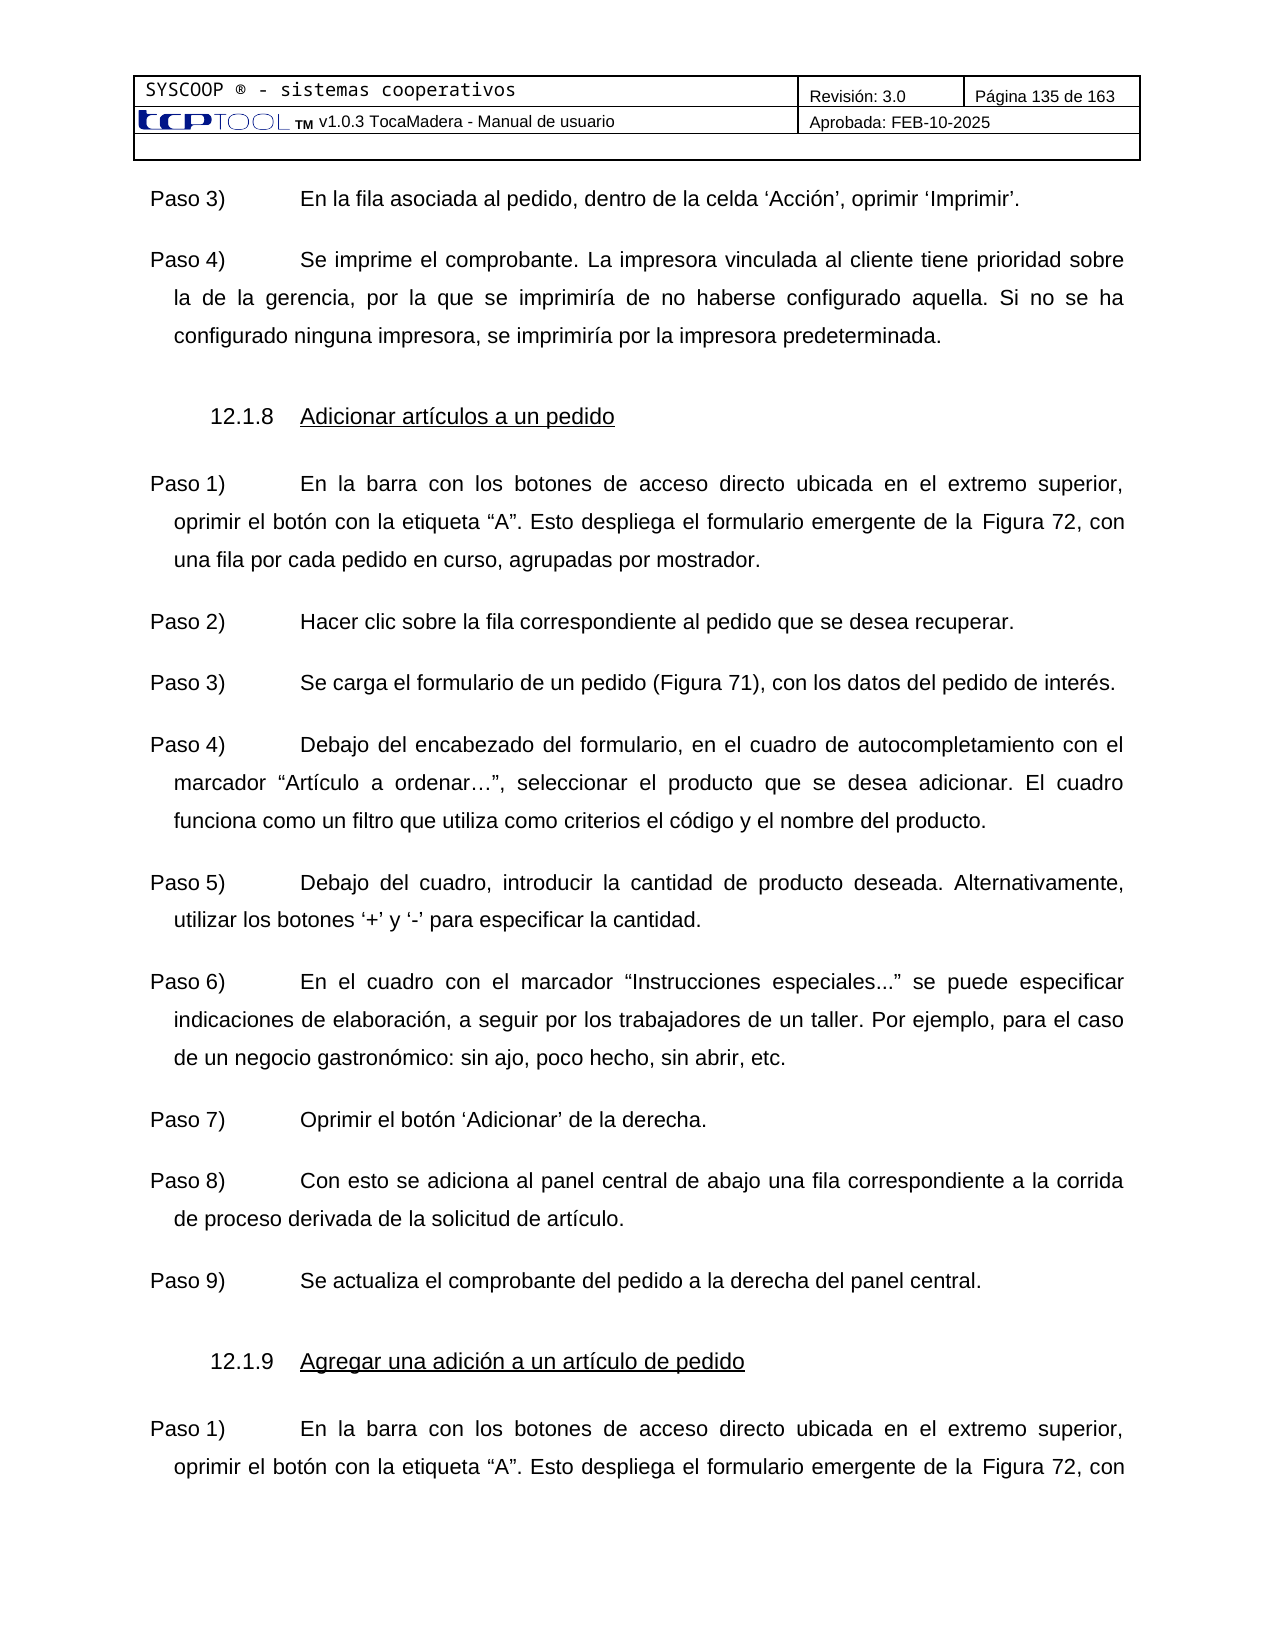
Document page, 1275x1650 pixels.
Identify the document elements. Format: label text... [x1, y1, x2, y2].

list Se carga el formulario de un pedido (Figura 71), con los datos del pedido de interés. [150, 670, 1125, 696]
subtitle Agregar una adición a un artículo de pedido [210, 1348, 1125, 1374]
list En la fila asociada al pedido, dentro de la celda ‘Acción’, oprimir ‘Imprimir’. [150, 186, 1125, 211]
list Se actualiza el comprobante del pedido a la derecha del panel central. [150, 1268, 1125, 1293]
list Con esto se adiciona al panel central de abajo una fila correspondiente a la corrida de proceso derivada de la solicitud de artículo. [150, 1168, 1125, 1231]
list Debajo del cuadro, introducir la cantidad de producto deseada. Alternativamente, utilizar los botones ‘+’ y ‘-’ para especificar la cantidad. [150, 869, 1125, 932]
list Debajo del encabezado del formulario, en el cuadro de autocompletamiento con el marcador “Artículo a ordenar…”, seleccionar el producto que se desea adicionar. El cuadro funciona como un filtro que utiliza como criterios el código y el nombre del producto. [150, 732, 1125, 833]
list Hacer clic sobre la fila correspondiente al pedido que se desea recuperar. [150, 608, 1125, 634]
picture [138, 110, 290, 130]
subtitle Adicionar artículos a un pedido [210, 403, 1125, 429]
list Se imprime el comprobante. La impresora vinculada al cliente tiene prioridad sobre la de la gerencia, por la que se imprimiría de no haberse configurado aquella. Si no se ha configurado ninguna impresora, se imprimiría por la impresora predeterminada. [150, 247, 1125, 348]
list En el cuadro con el marcador “Instrucciones especiales...” se puede especificar indicaciones de elaboración, a seguir por los trabajadores de un taller. Por ejemplo, para el caso de un negocio gastronómico: sin ajo, poco hecho, sin abrir, etc. [150, 969, 1125, 1070]
list En la barra con los botones de acceso directo ubicada en el extremo superior, oprimir el botón con la etiqueta “A”. Esto despliega el formulario emergente de la Figura 72, con una fila por cada pedido en curso, agrupadas por mostrador. [150, 471, 1125, 572]
list Oprimir el botón ‘Adicionar’ de la derecha. [150, 1106, 1125, 1132]
list En la barra con los botones de acceso directo ubicada en el extremo superior, oprimir el botón con la etiqueta “A”. Esto despliega el formulario emergente de la Figura 72, con [150, 1416, 1125, 1479]
